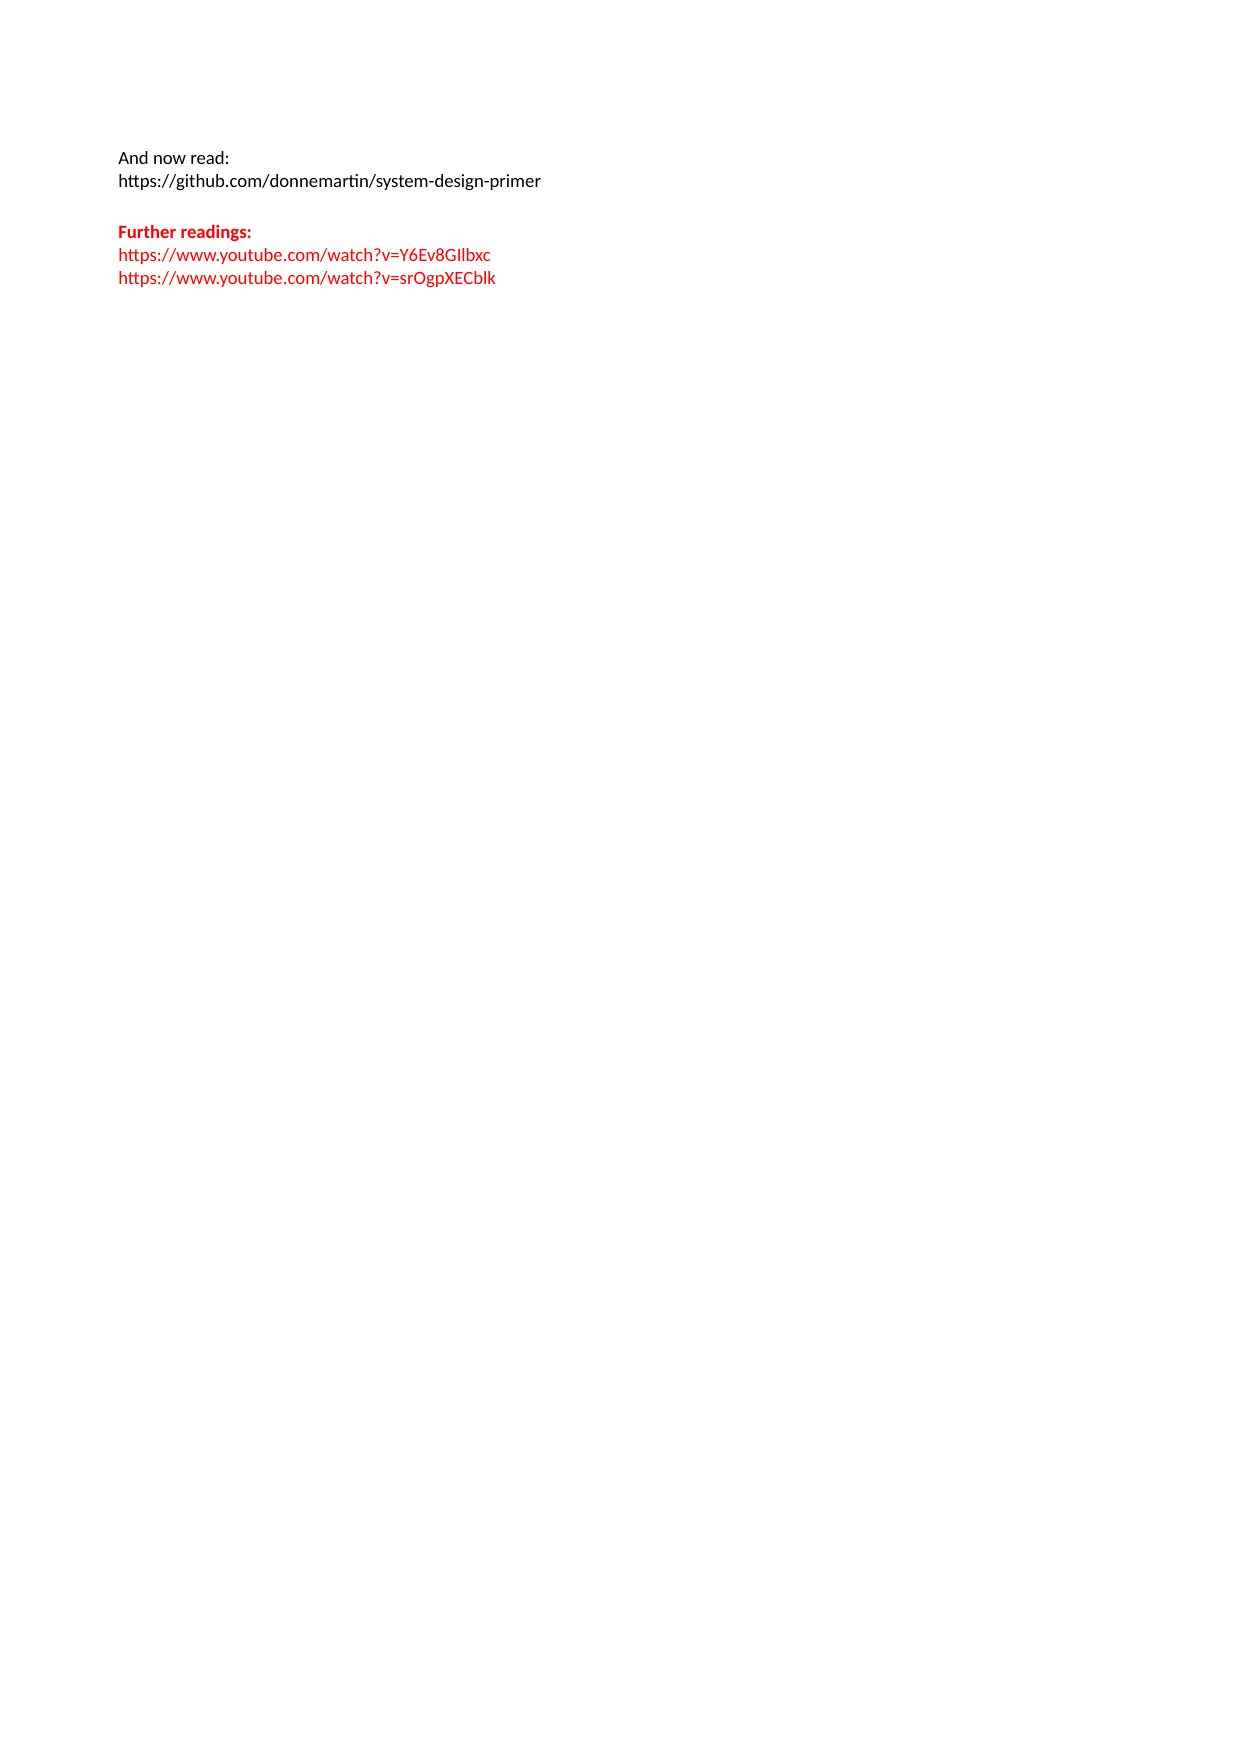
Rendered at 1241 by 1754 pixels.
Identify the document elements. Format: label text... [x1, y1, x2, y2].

text And now read: [118, 146, 1122, 169]
text https://github.com/donnemartin/system-design-primer [118, 169, 1122, 192]
text Further readings: [118, 221, 1122, 243]
text https://www.youtube.com/watch?v=srOgpXECblk [118, 266, 1122, 289]
text https://www.youtube.com/watch?v=Y6Ev8GIlbxc [118, 243, 1122, 266]
